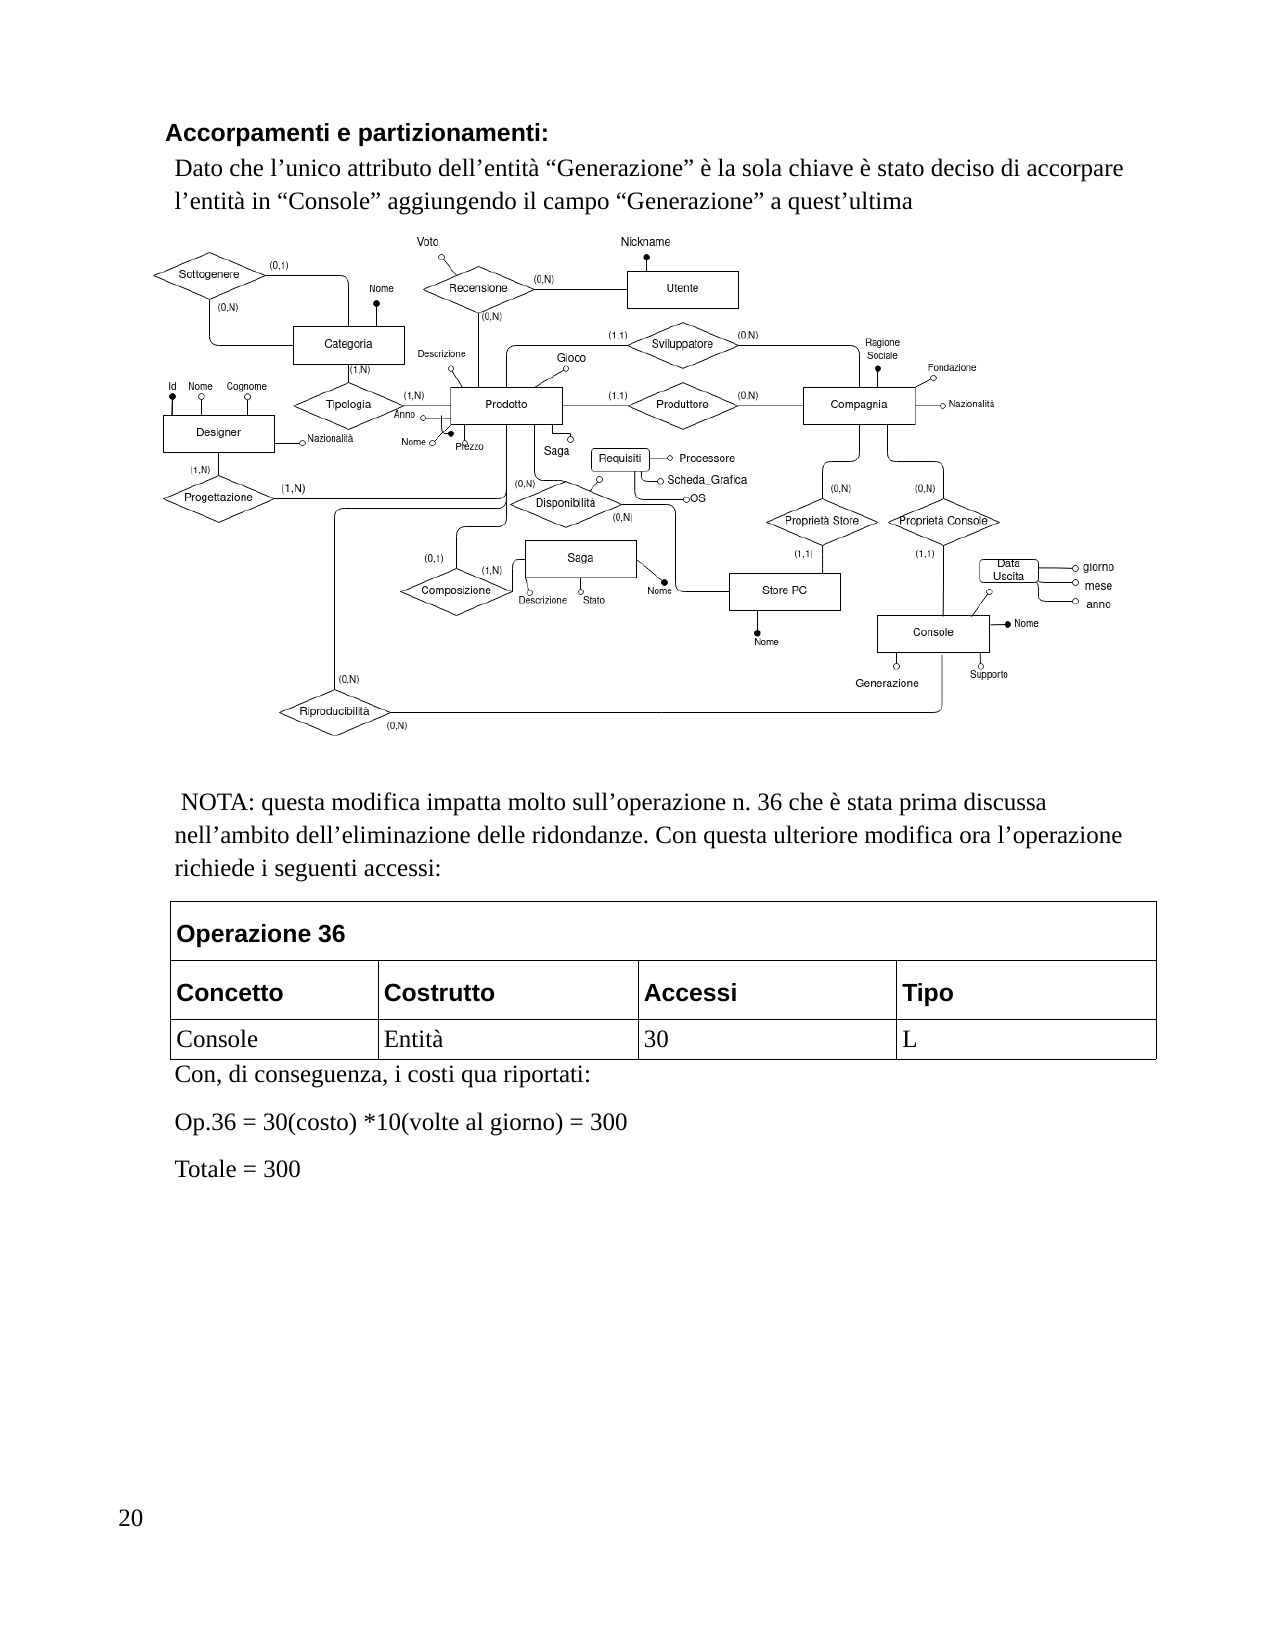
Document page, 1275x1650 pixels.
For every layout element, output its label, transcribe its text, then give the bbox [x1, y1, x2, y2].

table_cell Tipo [897, 961, 1156, 1019]
subtitle Accorpamenti e partizionamenti: [165, 118, 1157, 147]
text Op.36 = 30(costo) *10(volte al giorno) = 300 [174, 1107, 1157, 1135]
picture [153, 233, 1122, 736]
text Con, di conseguenza, i costi qua riportati: [174, 1059, 1157, 1088]
table_cell Costrutto [379, 961, 638, 1019]
text Totale = 300 [174, 1154, 1157, 1183]
text NOTA: questa modifica impatta molto sull’operazione n. 36 che è stata prima discussa nell’ambito dell’eliminazione delle ridondanze. Con questa ulteriore modifica ora l’operazione richiede i seguenti accessi: [174, 787, 1157, 882]
table_cell Concetto [171, 961, 378, 1019]
table_header Operazione 36 [171, 902, 1156, 960]
table_cell Console [171, 1020, 378, 1059]
table_cell L [897, 1020, 1156, 1059]
table_cell Accessi [639, 961, 896, 1019]
table_cell Entità [379, 1020, 638, 1059]
table_cell 30 [639, 1020, 896, 1059]
text Dato che l’unico attributo dell’entità “Generazione” è la sola chiave è stato deciso di accorpare l’entità in “Console” aggiungendo il campo “Generazione” a quest’ultima [174, 153, 1157, 215]
